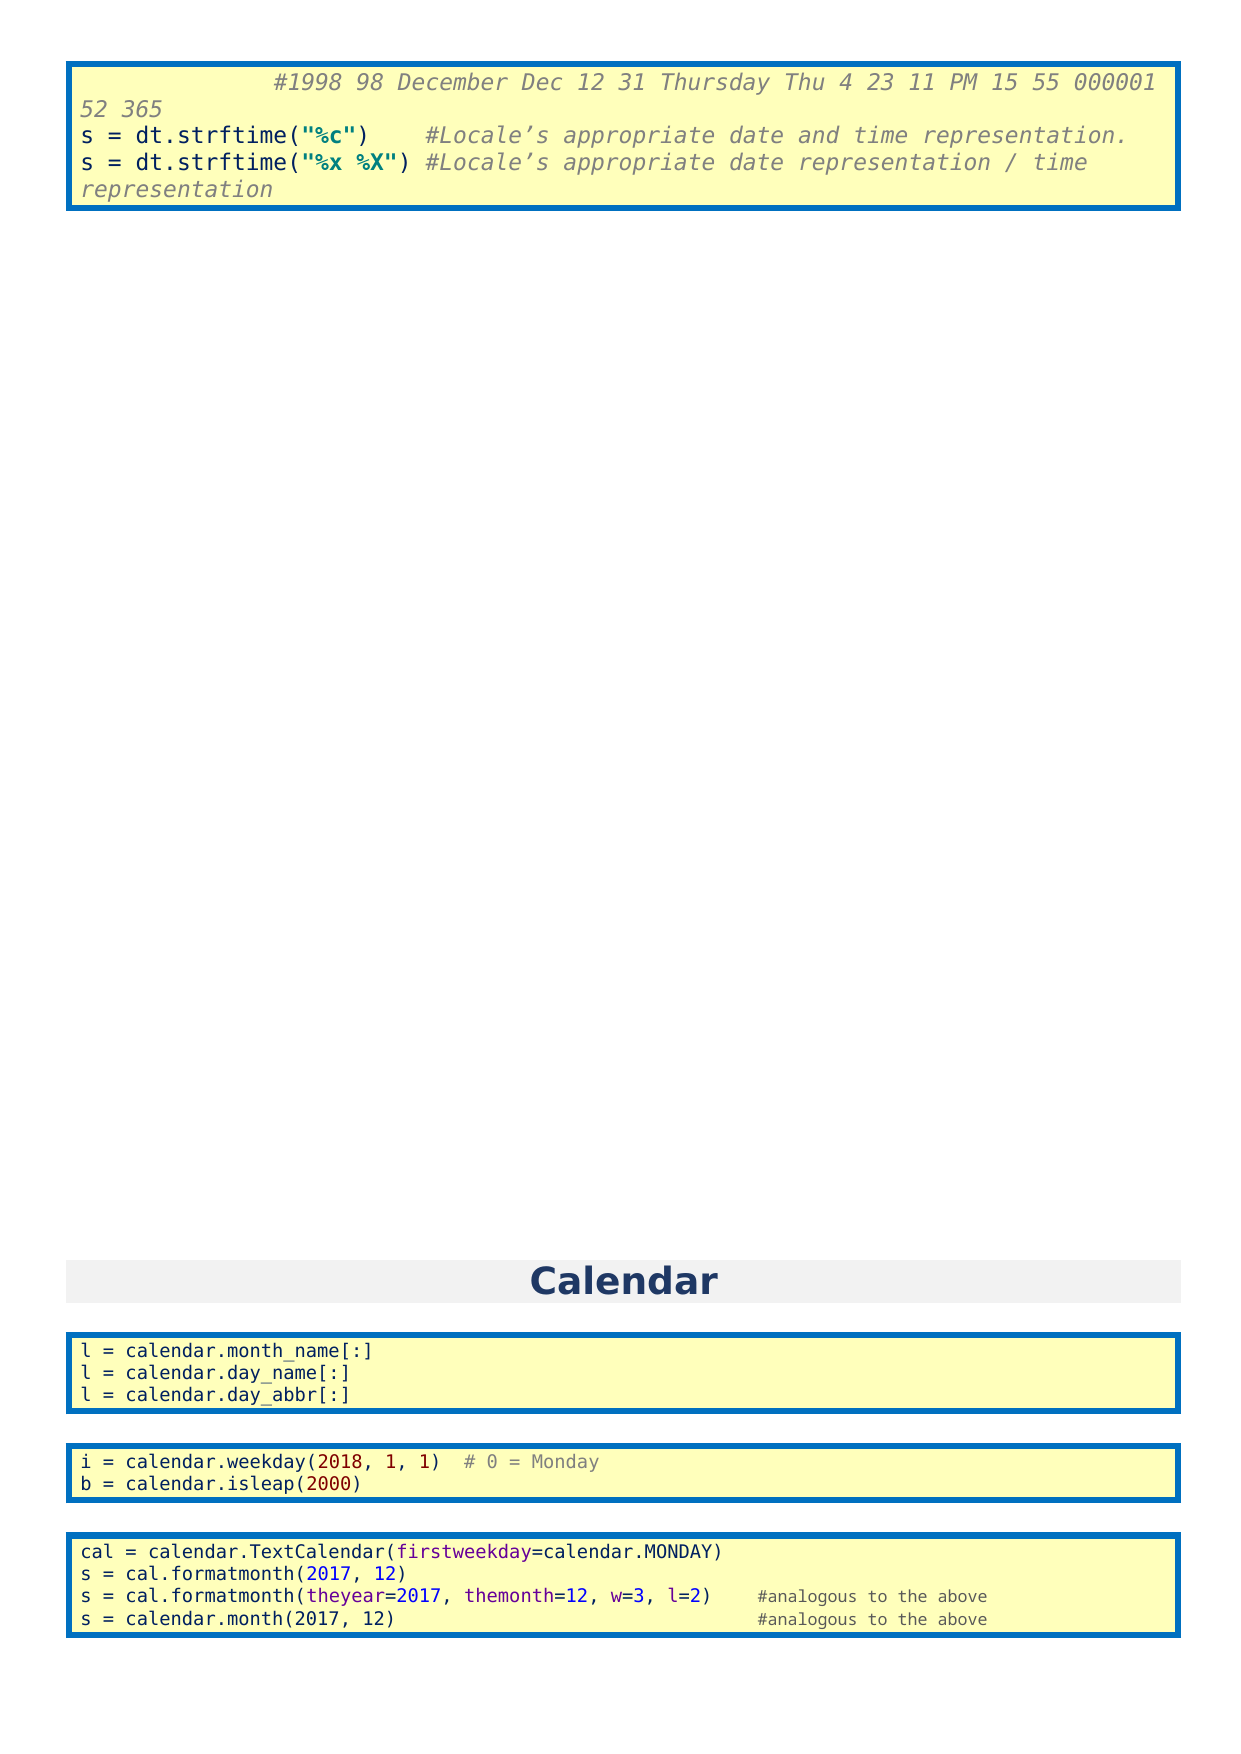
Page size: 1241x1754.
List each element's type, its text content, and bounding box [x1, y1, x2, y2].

subtitle Calendar [66, 1260, 1181, 1303]
text #1998 98 December Dec 12 31 Thursday Thu 4 23 11 PM 15 55 000001 52 365 s = dt.strftime("%c") #Locale’s appropriate date and time representation. s = dt.strftime("%x %X") #Locale’s appropriate date representation / time representation [72, 67, 1175, 205]
text cal = calendar.TextCalendar(firstweekday=calendar.MONDAY) s = cal.formatmonth(2017, 12) s = cal.formatmonth(theyear=2017, themonth=12, w=3, l=2) #analogous to the above [72, 1539, 1175, 1599]
text l = calendar.month_name[:] l = calendar.day_name[:] l = calendar.day_abbr[:] [72, 1338, 1175, 1408]
text b = calendar.isleap(2000) [72, 1465, 1175, 1497]
text i = calendar.weekday(2018, 1, 1) # 0 = Monday [72, 1449, 1175, 1465]
text s = calendar.month(2017, 12) #analogous to the above [72, 1599, 1175, 1632]
